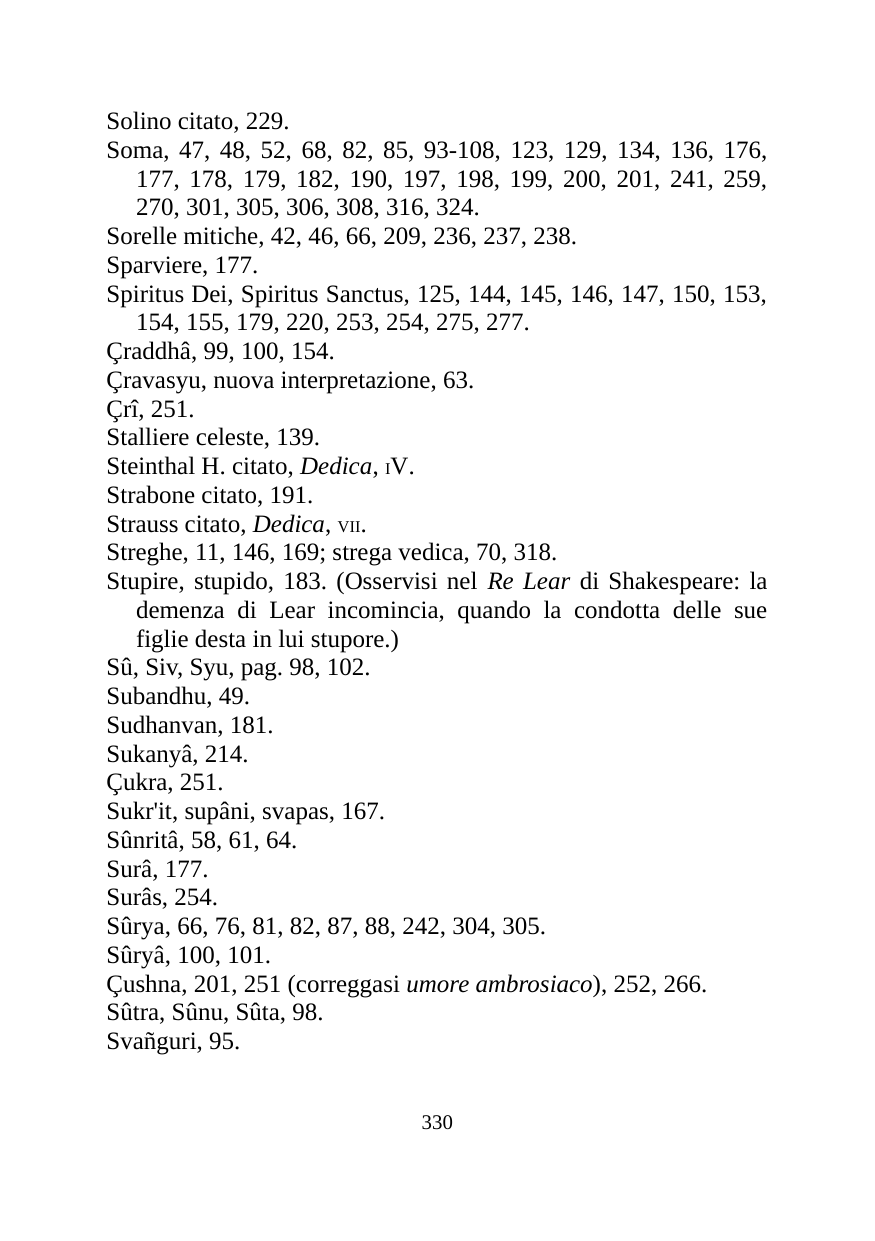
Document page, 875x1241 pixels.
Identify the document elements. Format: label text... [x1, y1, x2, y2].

text Çraddhâ, 99, 100, 154. [106, 336, 768, 365]
text Subandhu, 49. [106, 681, 768, 710]
text Sukr'it, supâni, svapas, 167. [106, 796, 768, 825]
text Surâ, 177. [106, 854, 768, 882]
text Sû, Siv, Syu, pag. 98, 102. [106, 652, 768, 681]
text Spiritus Dei, Spiritus Sanctus, 125, 144, 145, 146, 147, 150, 153, 154, 155, 179, 220, 253, 254, 275, 277. [106, 279, 768, 336]
text Sûtra, Sûnu, Sûta, 98. [106, 997, 768, 1026]
text Surâs, 254. [106, 882, 768, 911]
text Çukra, 251. [106, 767, 768, 796]
text Strauss citato, Dedica, vii. [106, 509, 768, 537]
text Sparviere, 177. [106, 250, 768, 279]
text Sudhanvan, 181. [106, 710, 768, 739]
text Steinthal H. citato, Dedica, iV. [106, 451, 768, 480]
text Çushna, 201, 251 (correggasi umore ambrosiaco), 252, 266. [106, 969, 768, 997]
text Streghe, 11, 146, 169; strega vedica, 70, 318. [106, 537, 768, 566]
text Stalliere celeste, 139. [106, 422, 768, 451]
text Sorelle mitiche, 42, 46, 66, 209, 236, 237, 238. [106, 221, 768, 250]
text Sûnritâ, 58, 61, 64. [106, 825, 768, 854]
text Sukanyâ, 214. [106, 739, 768, 767]
text Strabone citato, 191. [106, 480, 768, 509]
text Soma, 47, 48, 52, 68, 82, 85, 93-108, 123, 129, 134, 136, 176, 177, 178, 179, 182, 190, 197, 198, 199, 200, 201, 241, 259, 270, 301, 305, 306, 308, 316, 324. [106, 135, 768, 221]
text Solino citato, 229. [106, 106, 768, 135]
text Stupire, stupido, 183. (Osservisi nel Re Lear di Shakespeare: la demenza di Lear incomincia, quando la condotta delle sue figlie desta in lui stupore.) [106, 566, 768, 652]
text Çravasyu, nuova interpretazione, 63. [106, 365, 768, 394]
text Sûrya, 66, 76, 81, 82, 87, 88, 242, 304, 305. [106, 911, 768, 940]
text Svañguri, 95. [106, 1026, 768, 1055]
text Sûryâ, 100, 101. [106, 940, 768, 969]
text Çrî, 251. [106, 394, 768, 422]
